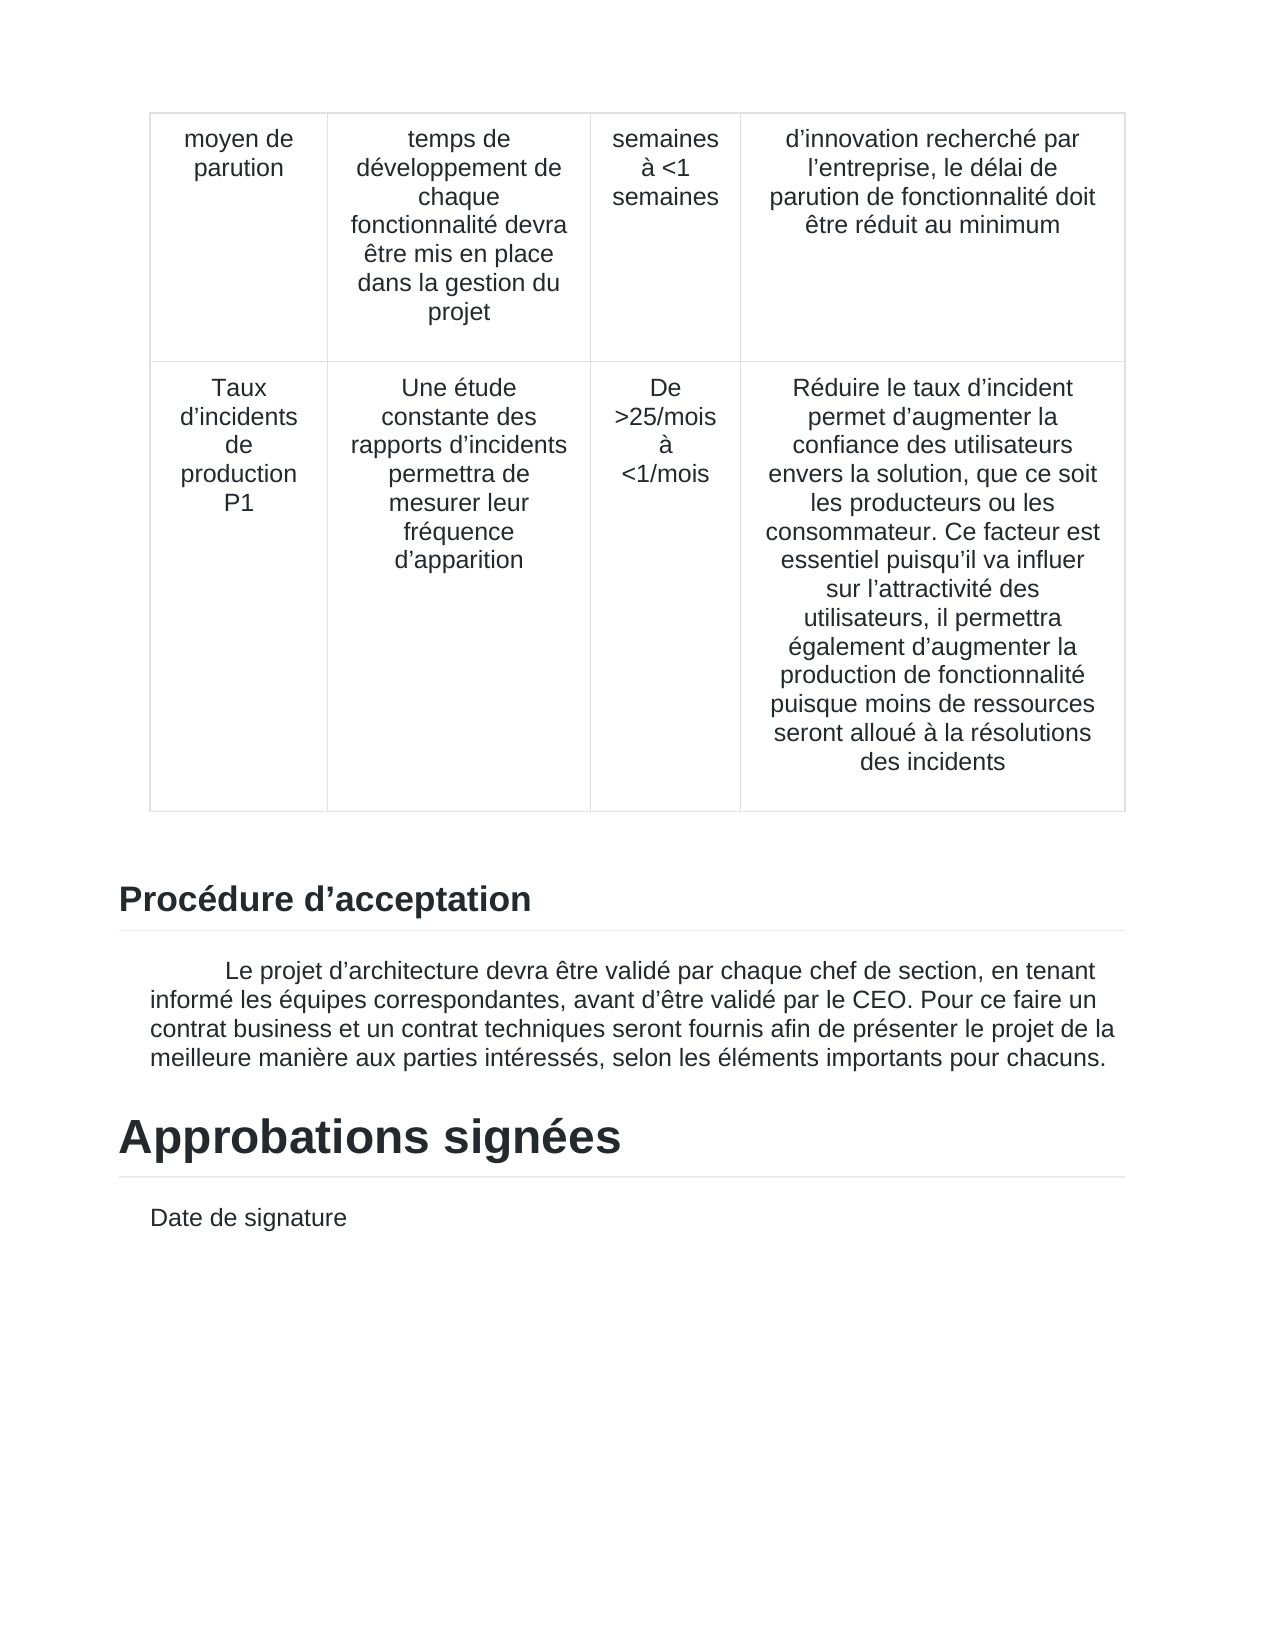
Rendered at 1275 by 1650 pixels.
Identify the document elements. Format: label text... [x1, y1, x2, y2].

table_cell temps de développement de chaque fonctionnalité devra être mis en place dans la gestion du projet [328, 114, 590, 361]
table_cell Réduire le taux d’incident permet d’augmenter la confiance des utilisateurs envers la solution, que ce soit les producteurs ou les consommateur. Ce facteur est essentiel puisqu’il va influer sur l’attractivité des utilisateurs, il permettra également d’augmenter la production de fonctionnalité puisque moins de ressources seront alloué à la résolutions des incidents [741, 362, 1124, 811]
subtitle Procédure d’acceptation [119, 878, 1125, 930]
table_cell Une étude constante des rapports d’incidents permettra de mesurer leur fréquence d’apparition [328, 362, 590, 811]
text Date de signature [150, 1203, 1125, 1232]
table_cell Taux d’incidents de production P1 [151, 362, 327, 811]
subtitle Approbations signées [119, 1109, 1125, 1176]
table_cell moyen de parution [151, 114, 327, 361]
text Le projet d’architecture devra être validé par chaque chef de section, en tenant informé les équipes correspondantes, avant d’être validé par le CEO. Pour ce faire un contrat business et un contrat techniques seront fournis afin de présenter le projet de la meilleure manière aux parties intéressés, selon les éléments importants pour chacuns. [150, 956, 1125, 1071]
table_cell semaines à <1 semaines [591, 114, 740, 361]
table_cell De >25/mois à <1/mois [591, 362, 740, 811]
table_cell d’innovation recherché par l’entreprise, le délai de parution de fonctionnalité doit être réduit au minimum [741, 114, 1124, 361]
